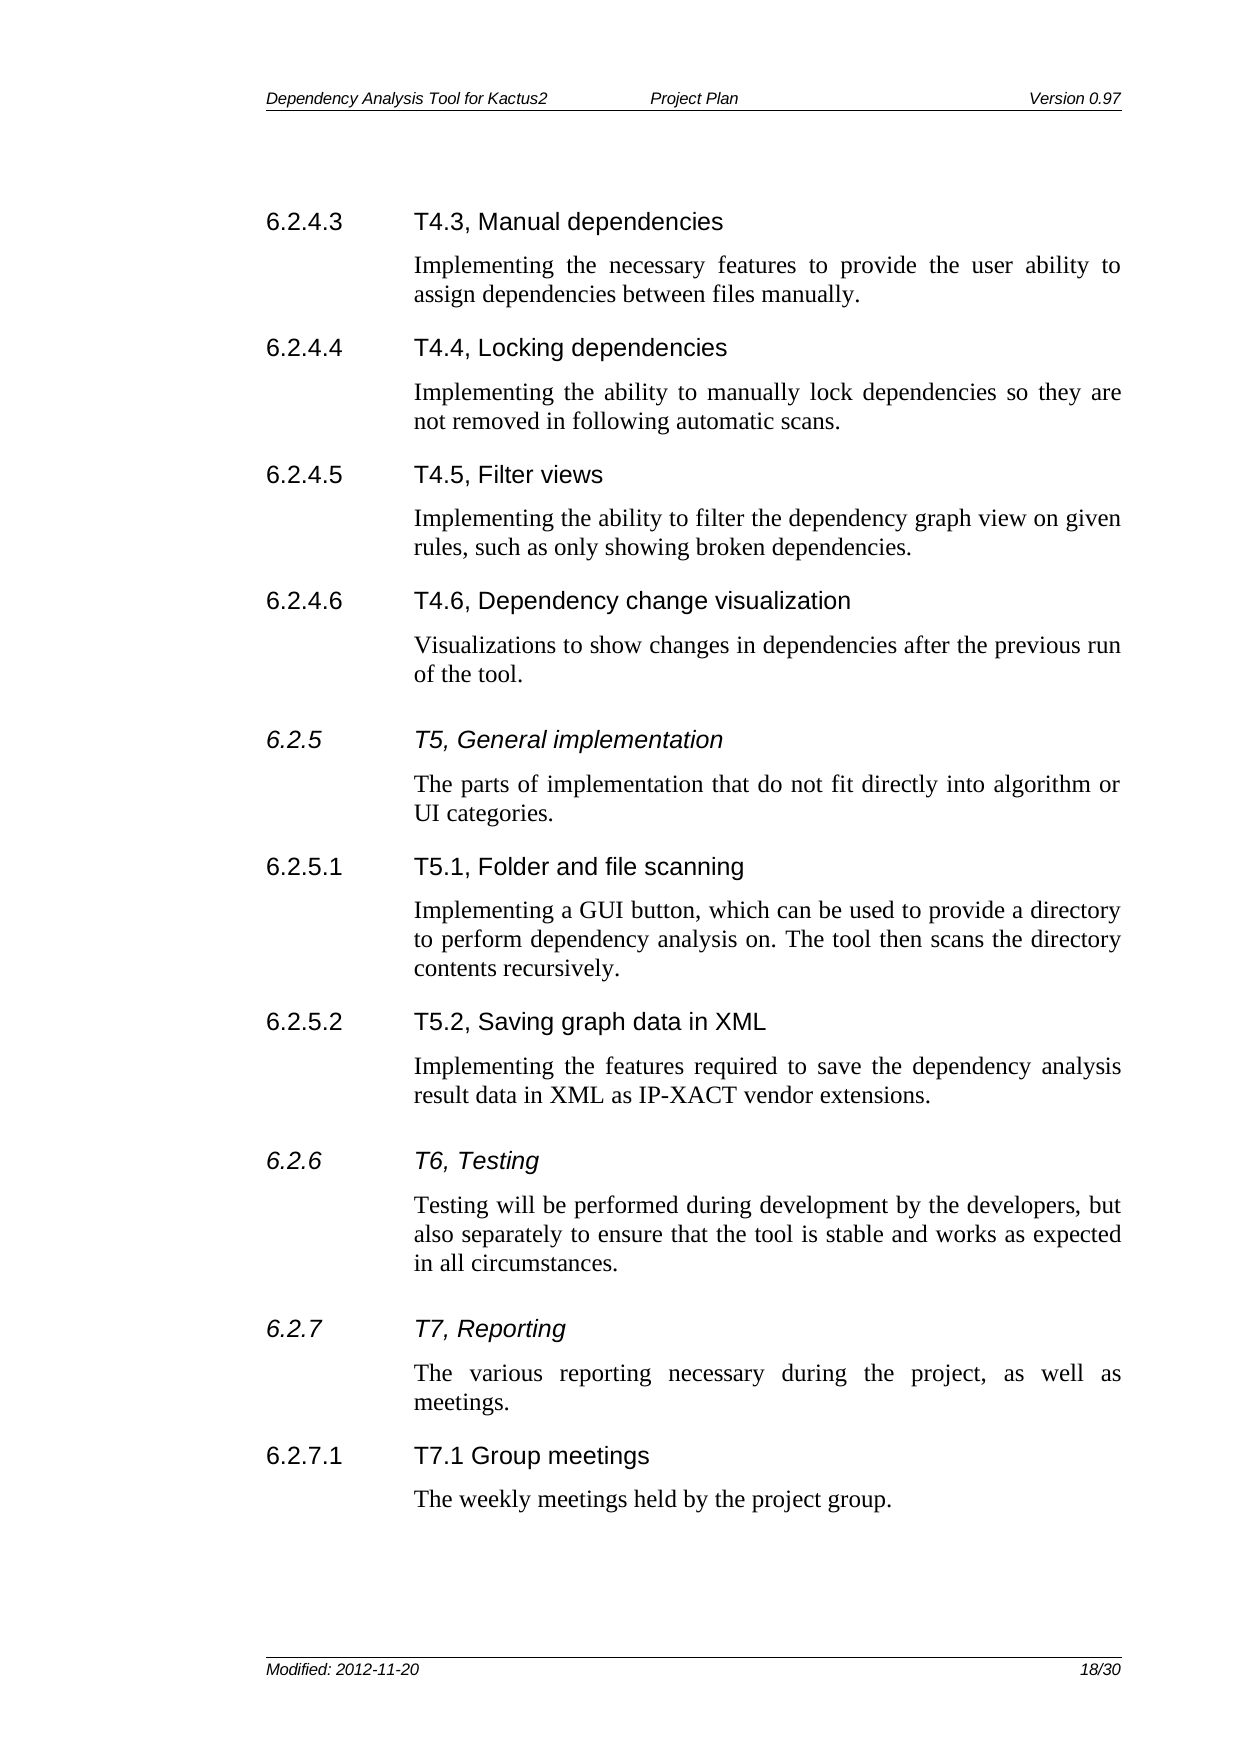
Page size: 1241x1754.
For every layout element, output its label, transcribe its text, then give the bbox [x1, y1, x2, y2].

subtitle T7, Reporting [266, 1314, 1122, 1343]
subtitle T4.3, Manual dependencies [266, 207, 1122, 236]
text The various reporting necessary during the project, as well as meetings. [413, 1358, 1122, 1416]
subtitle T4.5, Filter views [266, 460, 1122, 489]
subtitle T5.1, Folder and file scanning [266, 852, 1122, 881]
text Implementing the features required to save the dependency analysis result data in XML as IP-XACT vendor extensions. [413, 1051, 1122, 1109]
text Implementing a GUI button, which can be used to provide a directory to perform dependency analysis on. The tool then scans the directory contents recursively. [413, 895, 1122, 982]
text Implementing the ability to manually lock dependencies so they are not removed in following automatic scans. [413, 377, 1122, 435]
subtitle T5, General implementation [266, 725, 1122, 754]
subtitle T7.1 Group meetings [266, 1441, 1122, 1469]
text Visualizations to show changes in dependencies after the previous run of the tool. [413, 630, 1122, 688]
subtitle T6, Testing [266, 1146, 1122, 1175]
text Implementing the necessary features to provide the user ability to assign dependencies between files manually. [413, 250, 1122, 308]
subtitle T4.4, Locking dependencies [266, 333, 1122, 362]
subtitle T5.2, Saving graph data in XML [266, 1007, 1122, 1036]
subtitle T4.6, Dependency change visualization [266, 586, 1122, 615]
text Implementing the ability to filter the dependency graph view on given rules, such as only showing broken dependencies. [413, 503, 1122, 561]
text Testing will be performed during development by the developers, but also separately to ensure that the tool is stable and works as expected in all circumstances. [413, 1189, 1122, 1277]
text The parts of implementation that do not fit directly into algorithm or UI categories. [413, 769, 1122, 827]
text The weekly meetings held by the project group. [413, 1484, 1122, 1513]
